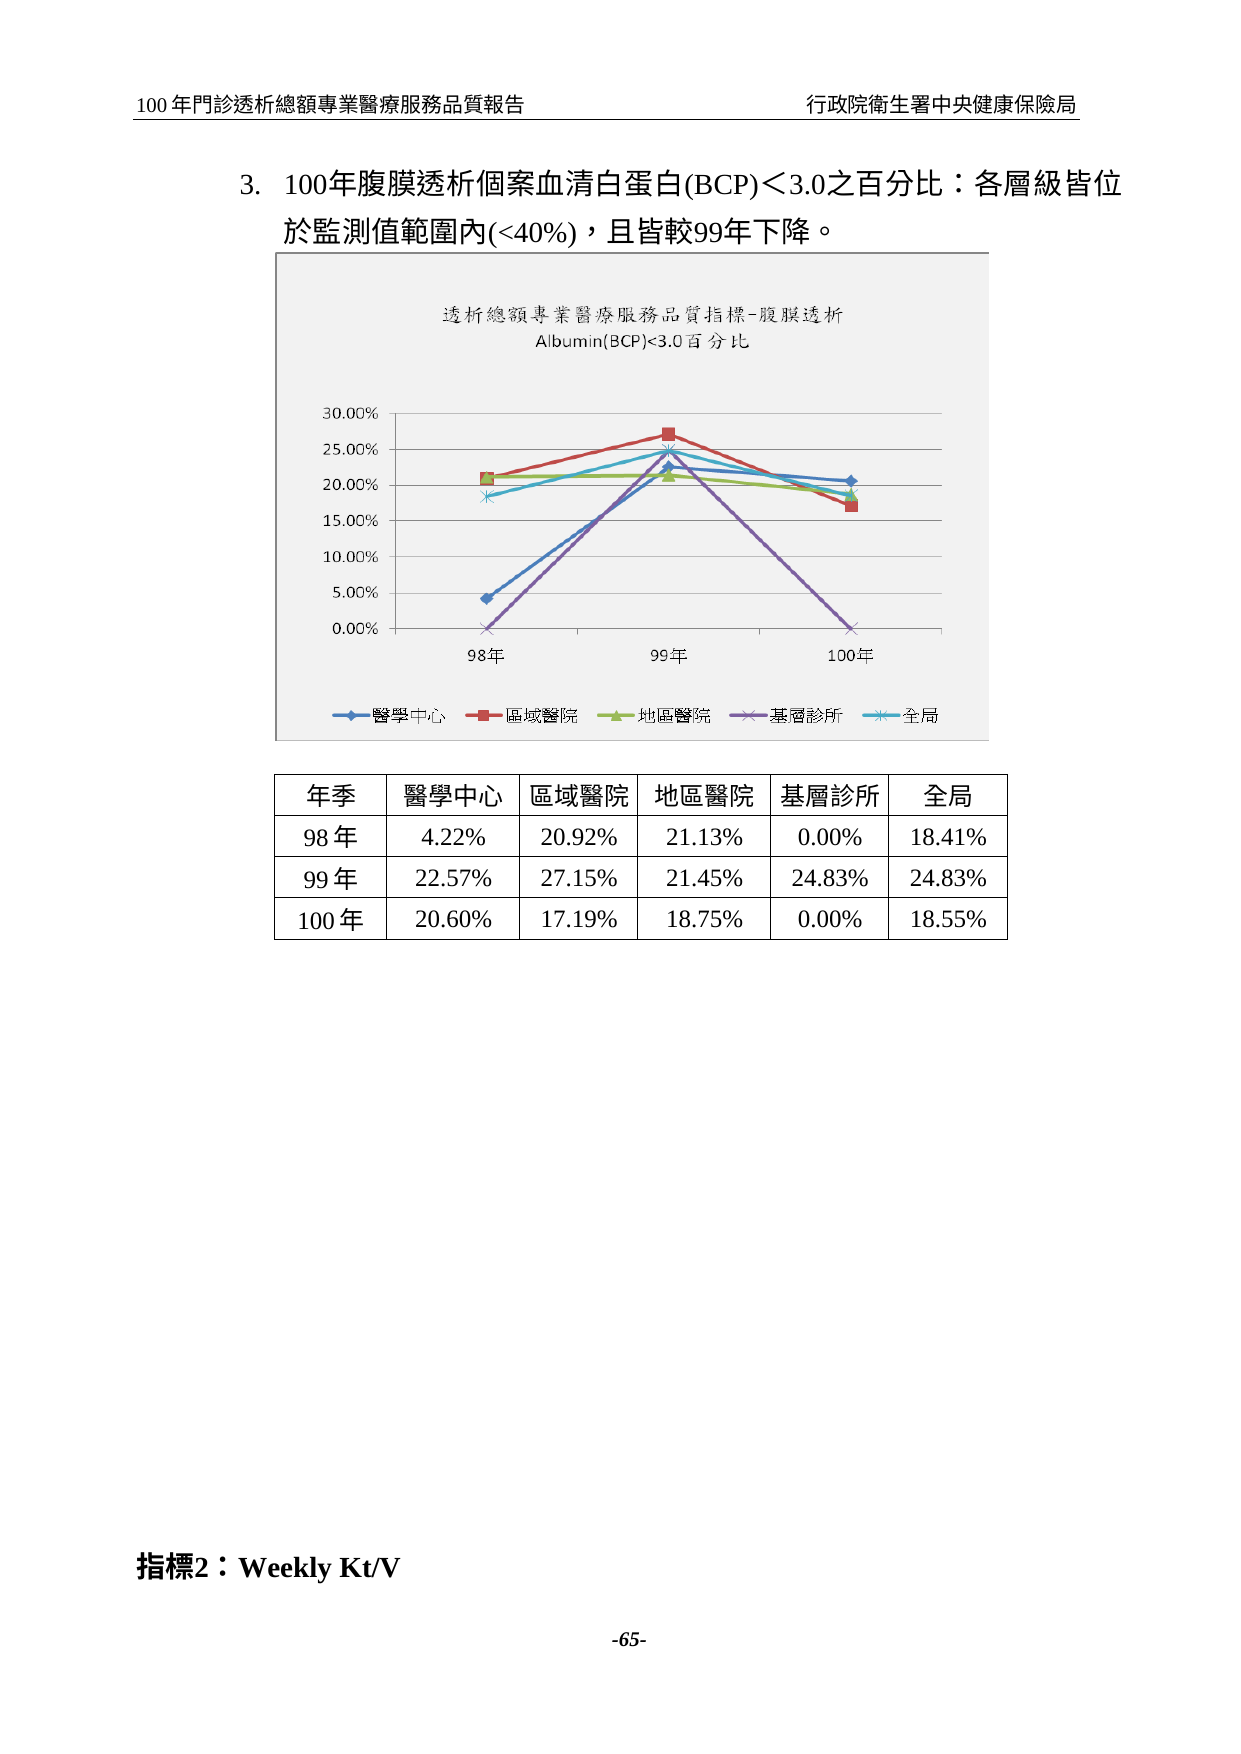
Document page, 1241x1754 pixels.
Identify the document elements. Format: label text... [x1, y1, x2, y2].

table_cell 99年 [275, 857, 386, 897]
list 100年腹膜透析個案血清白蛋白(BCP)＜3.0之百分比：各層級皆位於監測值範圍內(<40%)，且皆較99年下降。 [239, 156, 1122, 252]
table_cell 22.57% [387, 857, 519, 897]
table_cell 21.13% [638, 816, 770, 856]
table_header 區域醫院 [520, 775, 637, 815]
table_header 醫學中心 [387, 775, 519, 815]
picture [274, 252, 989, 741]
table_cell 20.60% [387, 898, 519, 938]
table_cell 21.45% [638, 857, 770, 897]
table_cell 24.83% [771, 857, 888, 897]
table_cell 24.83% [889, 857, 1007, 897]
table_cell 18.41% [889, 816, 1007, 856]
table_cell 27.15% [520, 857, 637, 897]
table_cell 4.22% [387, 816, 519, 856]
table_cell 20.92% [520, 816, 637, 856]
table_cell 17.19% [520, 898, 637, 938]
table_cell 18.55% [889, 898, 1007, 938]
table_cell 98年 [275, 816, 386, 856]
subtitle 指標2：Weekly Kt/V [136, 1539, 1122, 1587]
table_cell 100年 [275, 898, 386, 938]
table_cell 18.75% [638, 898, 770, 938]
table_header 年季 [275, 775, 386, 815]
table_cell 0.00% [771, 816, 888, 856]
table_cell 0.00% [771, 898, 888, 938]
table_header 全局 [889, 775, 1007, 815]
table_header 基層診所 [771, 775, 888, 815]
table_header 地區醫院 [638, 775, 770, 815]
